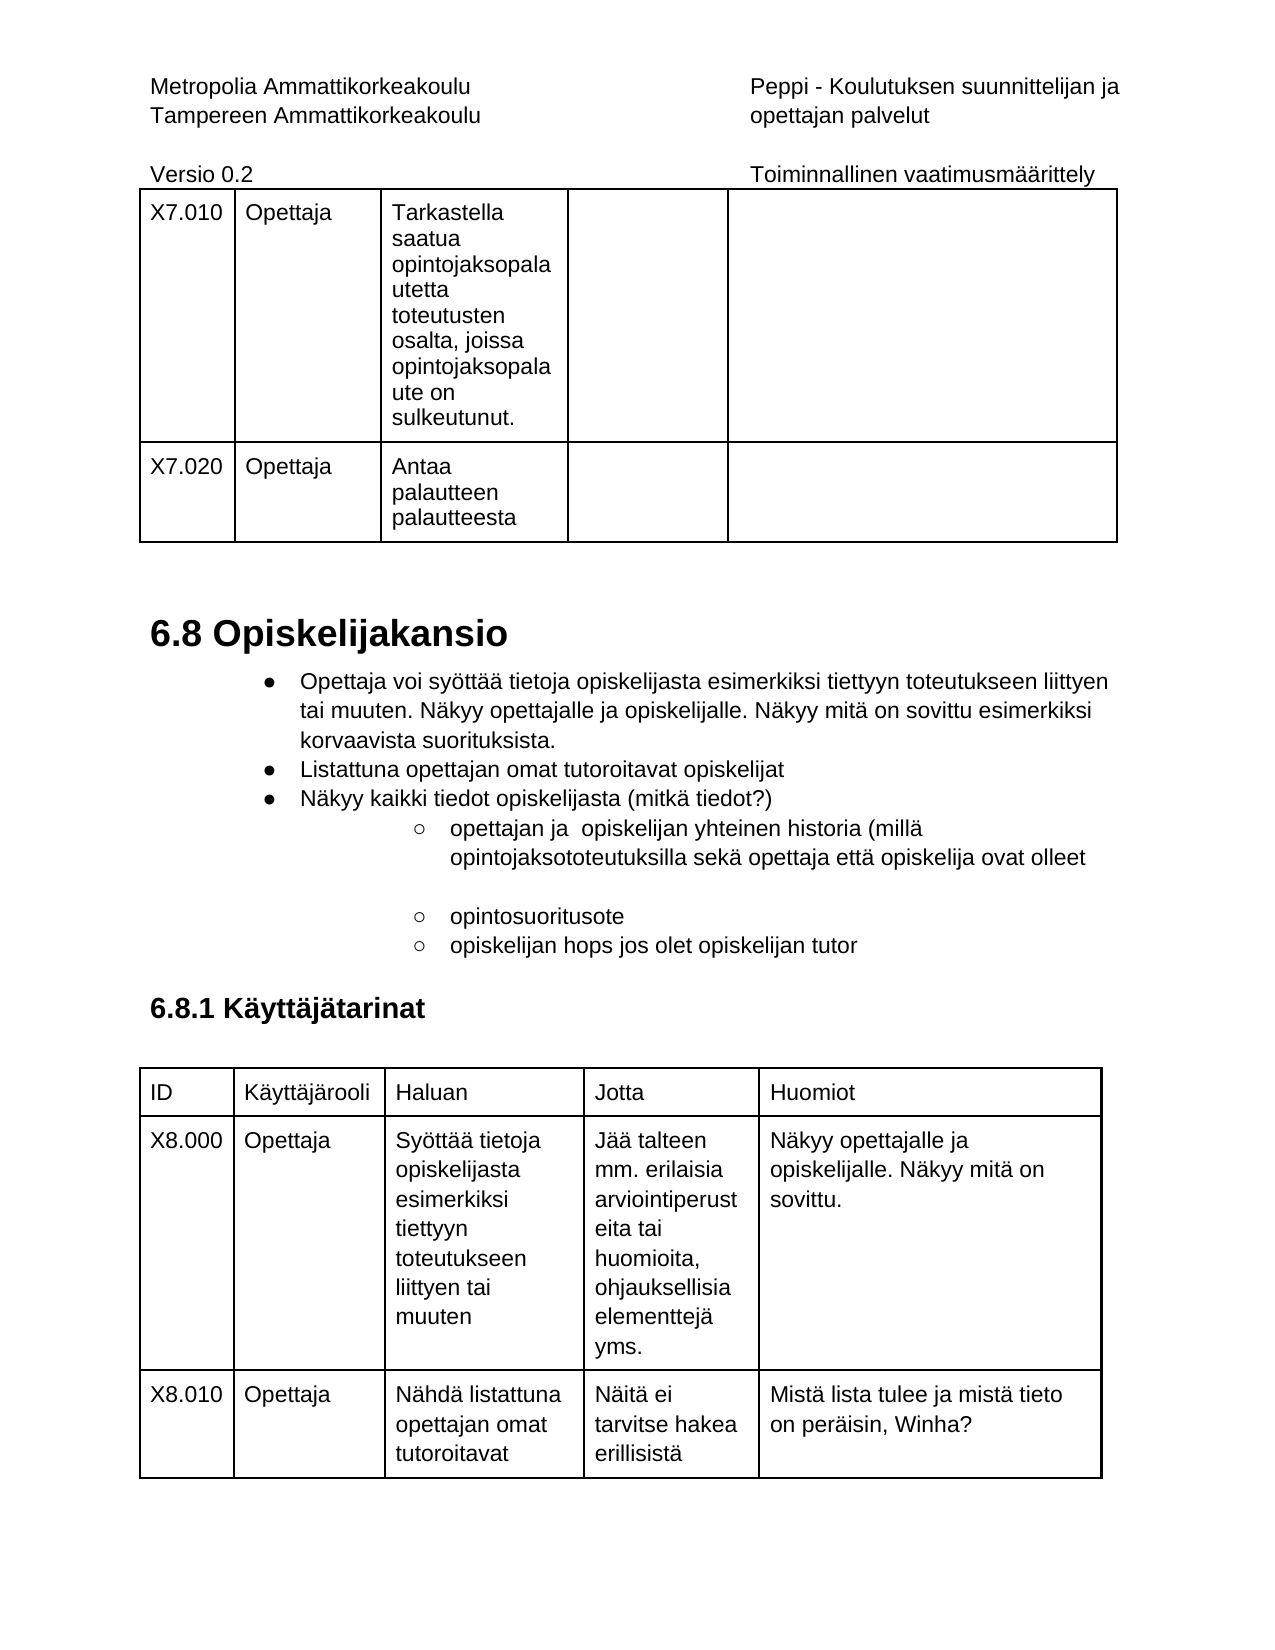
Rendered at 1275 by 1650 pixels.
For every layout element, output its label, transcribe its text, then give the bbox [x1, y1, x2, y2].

subtitle 6.8.1 Käyttäjätarinat [150, 992, 1125, 1024]
table_header Haluan [386, 1069, 583, 1115]
table_header Käyttäjärooli [235, 1069, 384, 1115]
table_cell Jää talteen mm. erilaisia arviointiperusteita tai huomioita, ohjauksellisia elementtejä yms. [585, 1117, 758, 1369]
list opintosuoritusote [412, 904, 1125, 929]
list Listattuna opettajan omat tutoroitavat opiskelijat [262, 757, 1125, 782]
table_header Jotta [585, 1069, 758, 1115]
table_cell Syöttää tietoja opiskelijasta esimerkiksi tiettyyn toteutukseen liittyen tai muuten [386, 1117, 583, 1369]
table_cell X8.010 [141, 1371, 233, 1477]
table_cell X8.000 [141, 1117, 233, 1369]
table_header Huomiot [760, 1069, 1100, 1115]
list Näkyy kaikki tiedot opiskelijasta (mitkä tiedot?) [262, 786, 1125, 812]
table_cell [729, 190, 1116, 441]
table_cell Opettaja [235, 1371, 384, 1477]
table_cell Mistä lista tulee ja mistä tieto on peräisin, Winha? [760, 1371, 1100, 1477]
table_cell Näkyy opettajalle ja opiskelijalle. Näkyy mitä on sovittu. [760, 1117, 1100, 1369]
table_cell [729, 443, 1116, 541]
list Opettaja voi syöttää tietoja opiskelijasta esimerkiksi tiettyyn toteutukseen liittyen tai muuten. Näkyy opettajalle ja opiskelijalle. Näkyy mitä on sovittu esimerkiksi korvaavista suorituksista. [262, 669, 1125, 753]
table_cell Opettaja [236, 190, 380, 441]
table_cell X7.020 [141, 443, 234, 541]
table_cell Tarkastella saatua opintojaksopalautetta toteutusten osalta, joissa opintojaksopalaute on sulkeutunut. [382, 190, 567, 441]
table_cell Nähdä listattuna opettajan omat tutoroitavat [386, 1371, 583, 1477]
table_cell Antaa palautteen palautteesta [382, 443, 567, 541]
list opiskelijan hops jos olet opiskelijan tutor [412, 933, 1125, 959]
table_cell Näitä ei tarvitse hakea erillisistä [585, 1371, 758, 1477]
table_cell Opettaja [235, 1117, 384, 1369]
table_cell X7.010 [141, 190, 234, 441]
table_cell Opettaja [236, 443, 380, 541]
table_cell [569, 443, 727, 541]
list opettajan ja opiskelijan yhteinen historia (millä opintojaksototeutuksilla sekä opettaja että opiskelija ovat olleet [412, 816, 1125, 900]
table_cell [569, 190, 727, 441]
table_header ID [141, 1069, 233, 1115]
subtitle 6.8 Opiskelijakansio [150, 612, 1125, 654]
